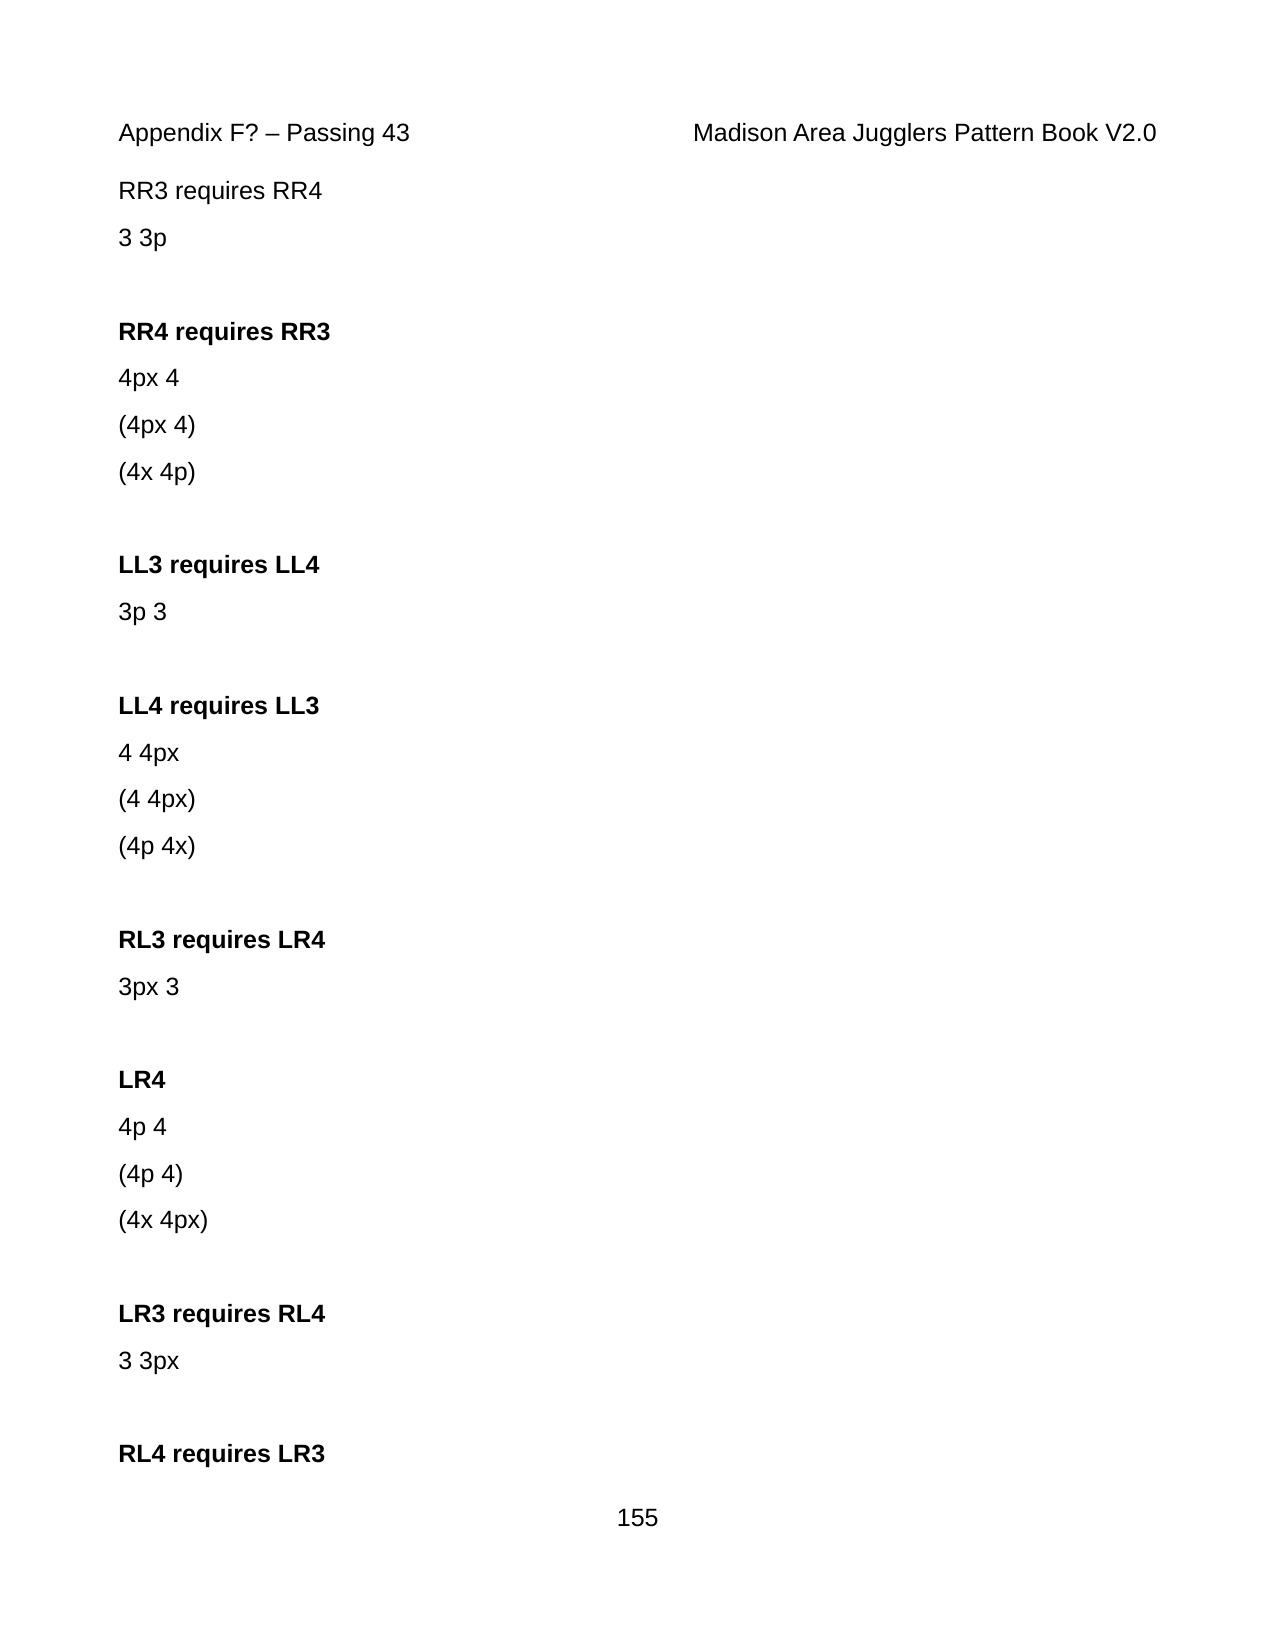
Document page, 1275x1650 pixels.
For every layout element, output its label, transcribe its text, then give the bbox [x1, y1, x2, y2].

text 3px 3 [118, 971, 1157, 1000]
text RL4 requires LR3 [118, 1439, 1157, 1468]
text LL4 requires LL3 [118, 691, 1157, 719]
text RR3 requires RR4 [118, 176, 1157, 205]
text 4p 4 [118, 1112, 1157, 1141]
text (4x 4px) [118, 1205, 1157, 1234]
text LL3 requires LL4 [118, 551, 1157, 579]
text 3 3px [118, 1346, 1157, 1374]
text RL3 requires LR4 [118, 925, 1157, 953]
text LR3 requires RL4 [118, 1299, 1157, 1328]
text 4px 4 [118, 363, 1157, 392]
text (4x 4p) [118, 457, 1157, 486]
text (4p 4x) [118, 831, 1157, 860]
text (4 4px) [118, 784, 1157, 813]
text (4px 4) [118, 410, 1157, 439]
text (4p 4) [118, 1158, 1157, 1187]
text LR4 [118, 1065, 1157, 1094]
text 3 3p [118, 223, 1157, 252]
text 3p 3 [118, 597, 1157, 626]
text 4 4px [118, 738, 1157, 766]
text RR4 requires RR3 [118, 317, 1157, 345]
